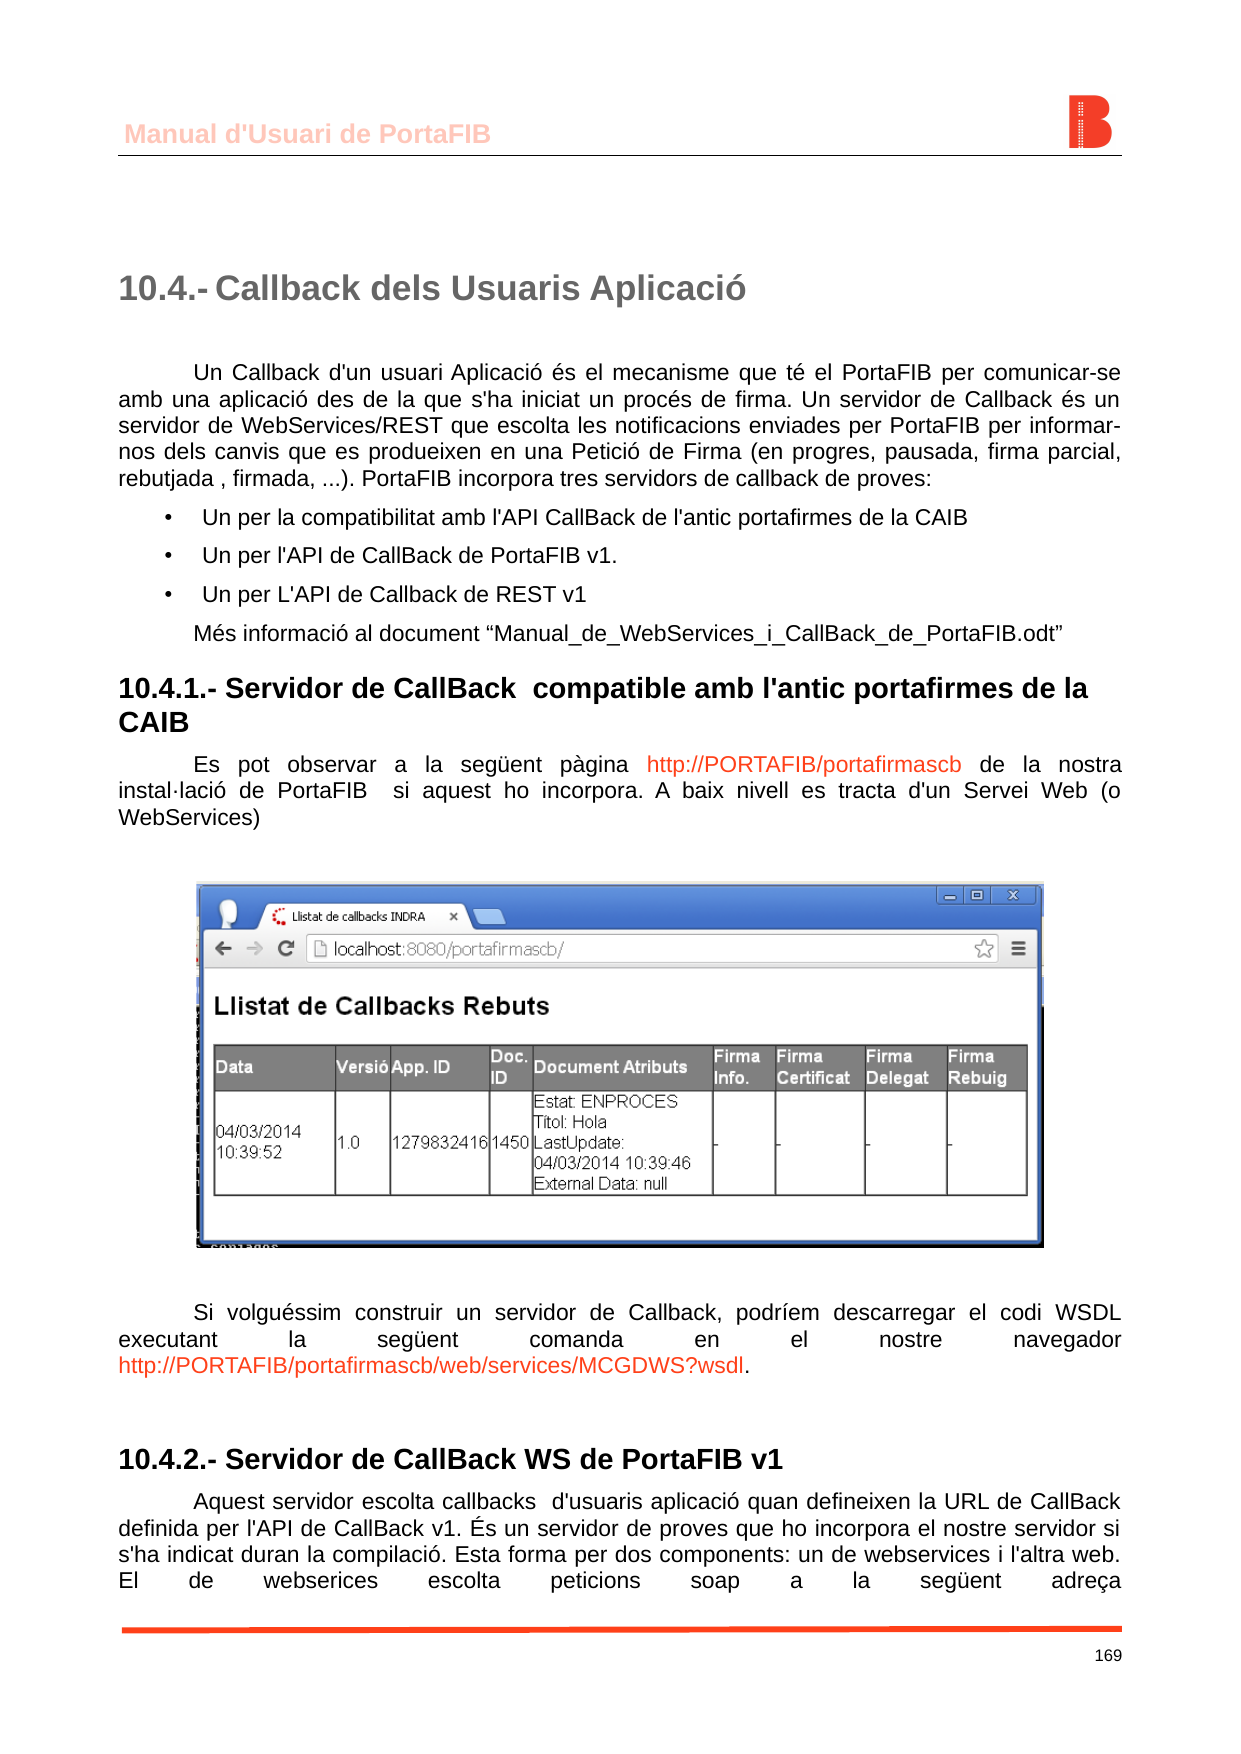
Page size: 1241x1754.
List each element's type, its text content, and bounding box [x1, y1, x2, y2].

picture [196, 881, 1044, 1248]
list Un per L'API de Callback de REST v1 [164, 581, 1122, 607]
picture [1063, 94, 1117, 150]
subtitle Callback dels Usuaris Aplicació [118, 267, 1122, 308]
subtitle Servidor de CallBack compatible amb l'antic portafirmes de la CAIB [118, 671, 1122, 738]
text Un Callback d'un usuari Aplicació és el mecanisme que té el PortaFIB per comunicar-se amb una aplicació des de la que s'ha iniciat un procés de firma. Un servidor de Callback és un servidor de WebServices/REST que escolta les notificacions enviades per PortaFIB per informar-nos dels canvis que es produeixen en una Petició de Firma (en progres, pausada, firma parcial, rebutjada , firmada, ...). PortaFIB incorpora tres servidors de callback de proves: [118, 359, 1122, 491]
text Més informació al document “Manual_de_WebServices_i_CallBack_de_PortaFIB.odt” [118, 620, 1122, 646]
subtitle Servidor de CallBack WS de PortaFIB v1 [118, 1442, 1122, 1476]
text Aquest servidor escolta callbacks d'usuaris aplicació quan defineixen la URL de CallBack definida per l'API de CallBack v1. És un servidor de proves que ho incorpora el nostre servidor si s'ha indicat duran la compilació. Esta forma per dos components: un de webservices i l'altra web. El de webserices escolta peticions soap a la següent adreça [118, 1488, 1122, 1594]
list Un per l'API de CallBack de PortaFIB v1. [164, 542, 1122, 569]
text Si volguéssim construir un servidor de Callback, podríem descarregar el codi WSDL executant la següent comanda en el nostre navegador http://PORTAFIB/portafirmascb/web/services/MCGDWS?wsdl. [118, 1299, 1122, 1378]
list Un per la compatibilitat amb l'API CallBack de l'antic portafirmes de la CAIB [164, 503, 1122, 530]
text Es pot observar a la següent pàgina http://PORTAFIB/portafirmascb de la nostra instal·lació de PortaFIB si aquest ho incorpora. A baix nivell es tracta d'un Servei Web (o WebServices) [118, 751, 1122, 830]
